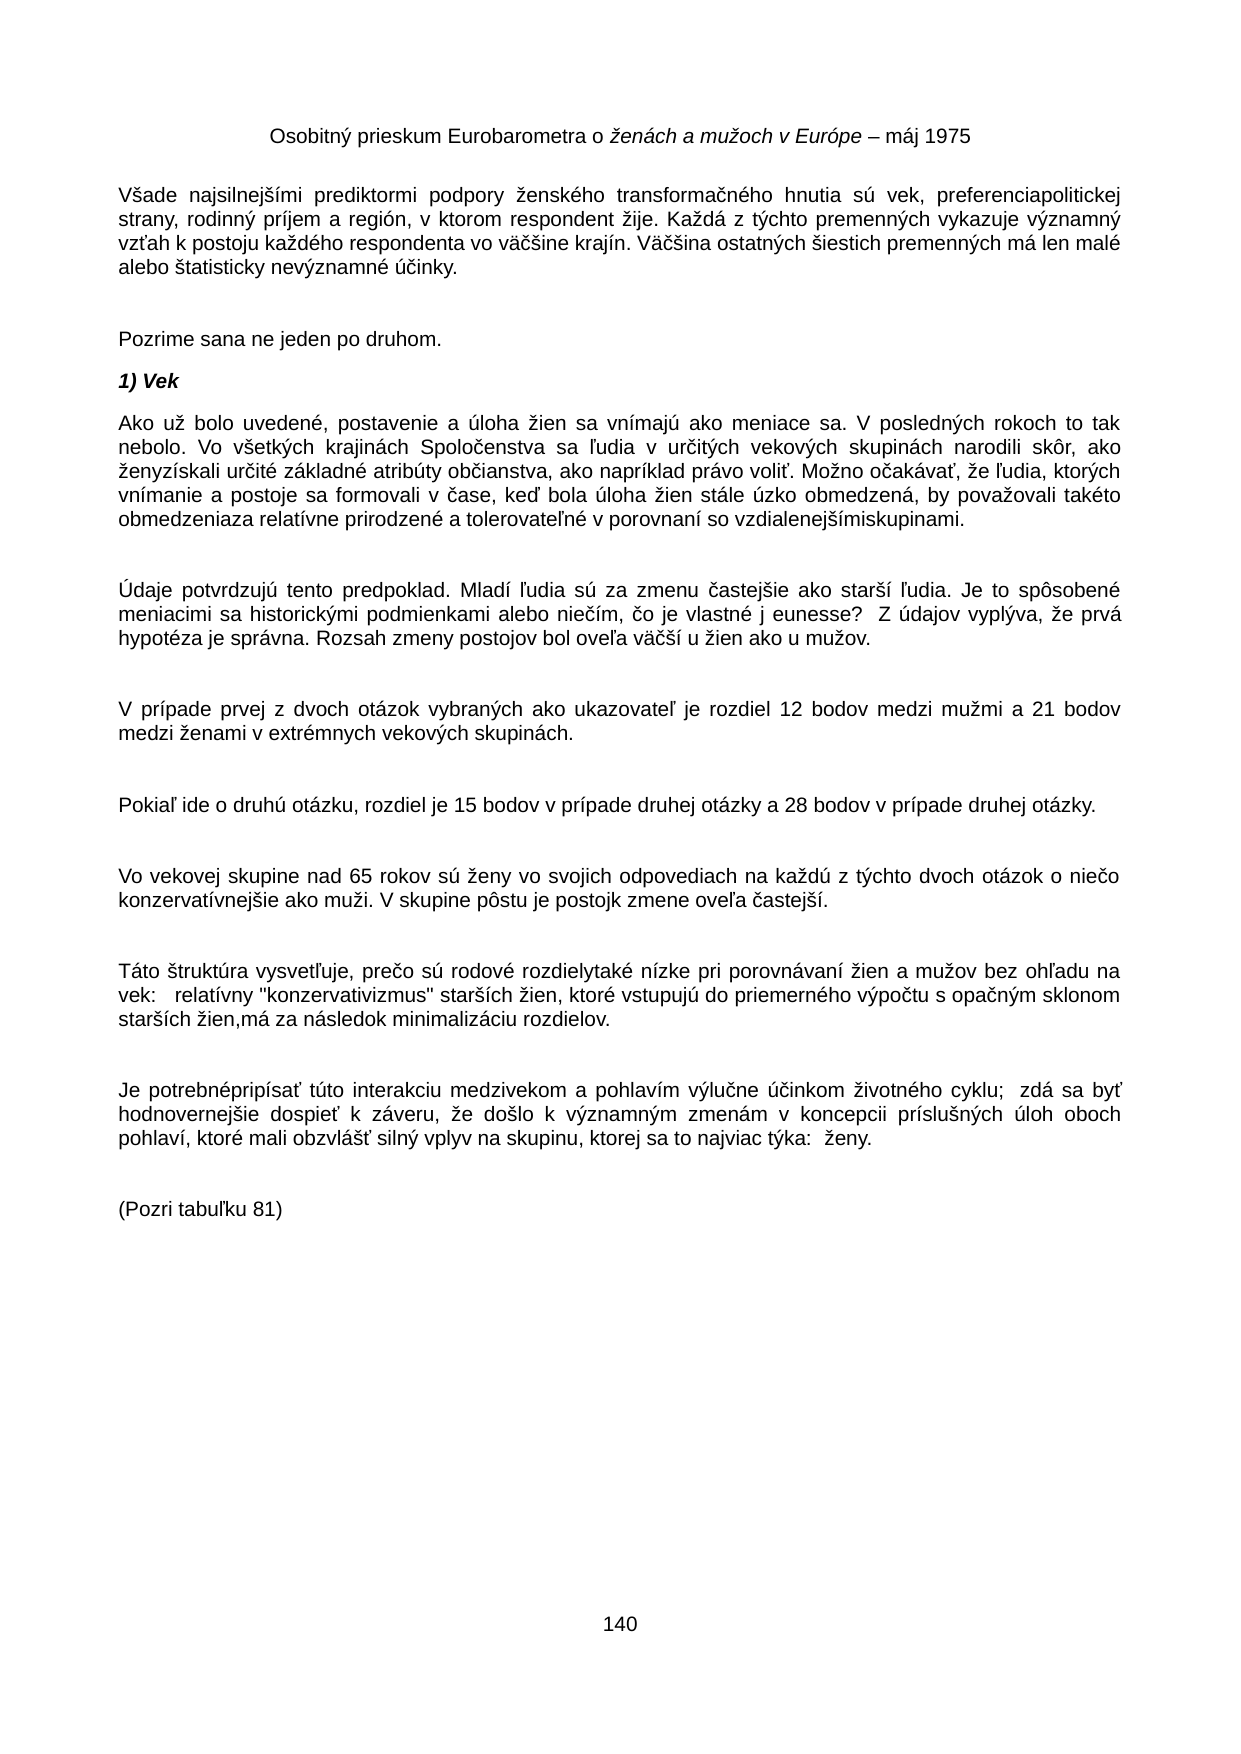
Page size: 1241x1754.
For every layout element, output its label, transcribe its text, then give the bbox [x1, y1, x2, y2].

text Všade najsilnejšími prediktormi podpory ženského transformačného hnutia sú vek, preferenciapolitickej strany, rodinný príjem a región, v ktorom respondent žije. Každá z týchto premenných vykazuje významný vzťah k postoju každého respondenta vo väčšine krajín. Väčšina ostatných šiestich premenných má len malé alebo štatisticky nevýznamné účinky. [118, 183, 1122, 279]
text Ako už bolo uvedené, postavenie a úloha žien sa vnímajú ako meniace sa. V posledných rokoch to tak nebolo. Vo všetkých krajinách Spoločenstva sa ľudia v určitých vekových skupinách narodili skôr, ako ženyzískali určité základné atribúty občianstva, ako napríklad právo voliť. Možno očakávať, že ľudia, ktorých vnímanie a postoje sa formovali v čase, keď bola úloha žien stále úzko obmedzená, by považovali takéto obmedzeniaza relatívne prirodzené a tolerovateľné v porovnaní so vzdialenejšímiskupinami. [118, 411, 1122, 531]
text (Pozri tabuľku 81) [118, 1197, 1122, 1221]
text Táto štruktúra vysvetľuje, prečo sú rodové rozdielytaké nízke pri porovnávaní žien a mužov bez ohľadu na vek: relatívny "konzervativizmus" starších žien, ktoré vstupujú do priemerného výpočtu s opačným sklonom starších žien,má za následok minimalizáciu rozdielov. [118, 959, 1122, 1031]
text Vo vekovej skupine nad 65 rokov sú ženy vo svojich odpovediach na každú z týchto dvoch otázok o niečo konzervatívnejšie ako muži. V skupine pôstu je postojk zmene oveľa častejší. [118, 864, 1122, 912]
text Pokiaľ ide o druhú otázku, rozdiel je 15 bodov v prípade druhej otázky a 28 bodov v prípade druhej otázky. [118, 792, 1122, 816]
subtitle 1) Vek [118, 369, 1122, 393]
text V prípade prvej z dvoch otázok vybraných ako ukazovateľ je rozdiel 12 bodov medzi mužmi a 21 bodov medzi ženami v extrémnych vekových skupinách. [118, 697, 1122, 745]
text Údaje potvrdzujú tento predpoklad. Mladí ľudia sú za zmenu častejšie ako starší ľudia. Je to spôsobené meniacimi sa historickými podmienkami alebo niečím, čo je vlastné j eunesse? Z údajov vyplýva, že prvá hypotéza je správna. Rozsah zmeny postojov bol oveľa väčší u žien ako u mužov. [118, 578, 1122, 650]
text Je potrebnépripísať túto interakciu medzivekom a pohlavím výlučne účinkom životného cyklu; zdá sa byť hodnovernejšie dospieť k záveru, že došlo k významným zmenám v koncepcii príslušných úloh oboch pohlaví, ktoré mali obzvlášť silný vplyv na skupinu, ktorej sa to najviac týka: ženy. [118, 1078, 1122, 1150]
text Pozrime sana ne jeden po druhom. [118, 326, 1122, 350]
